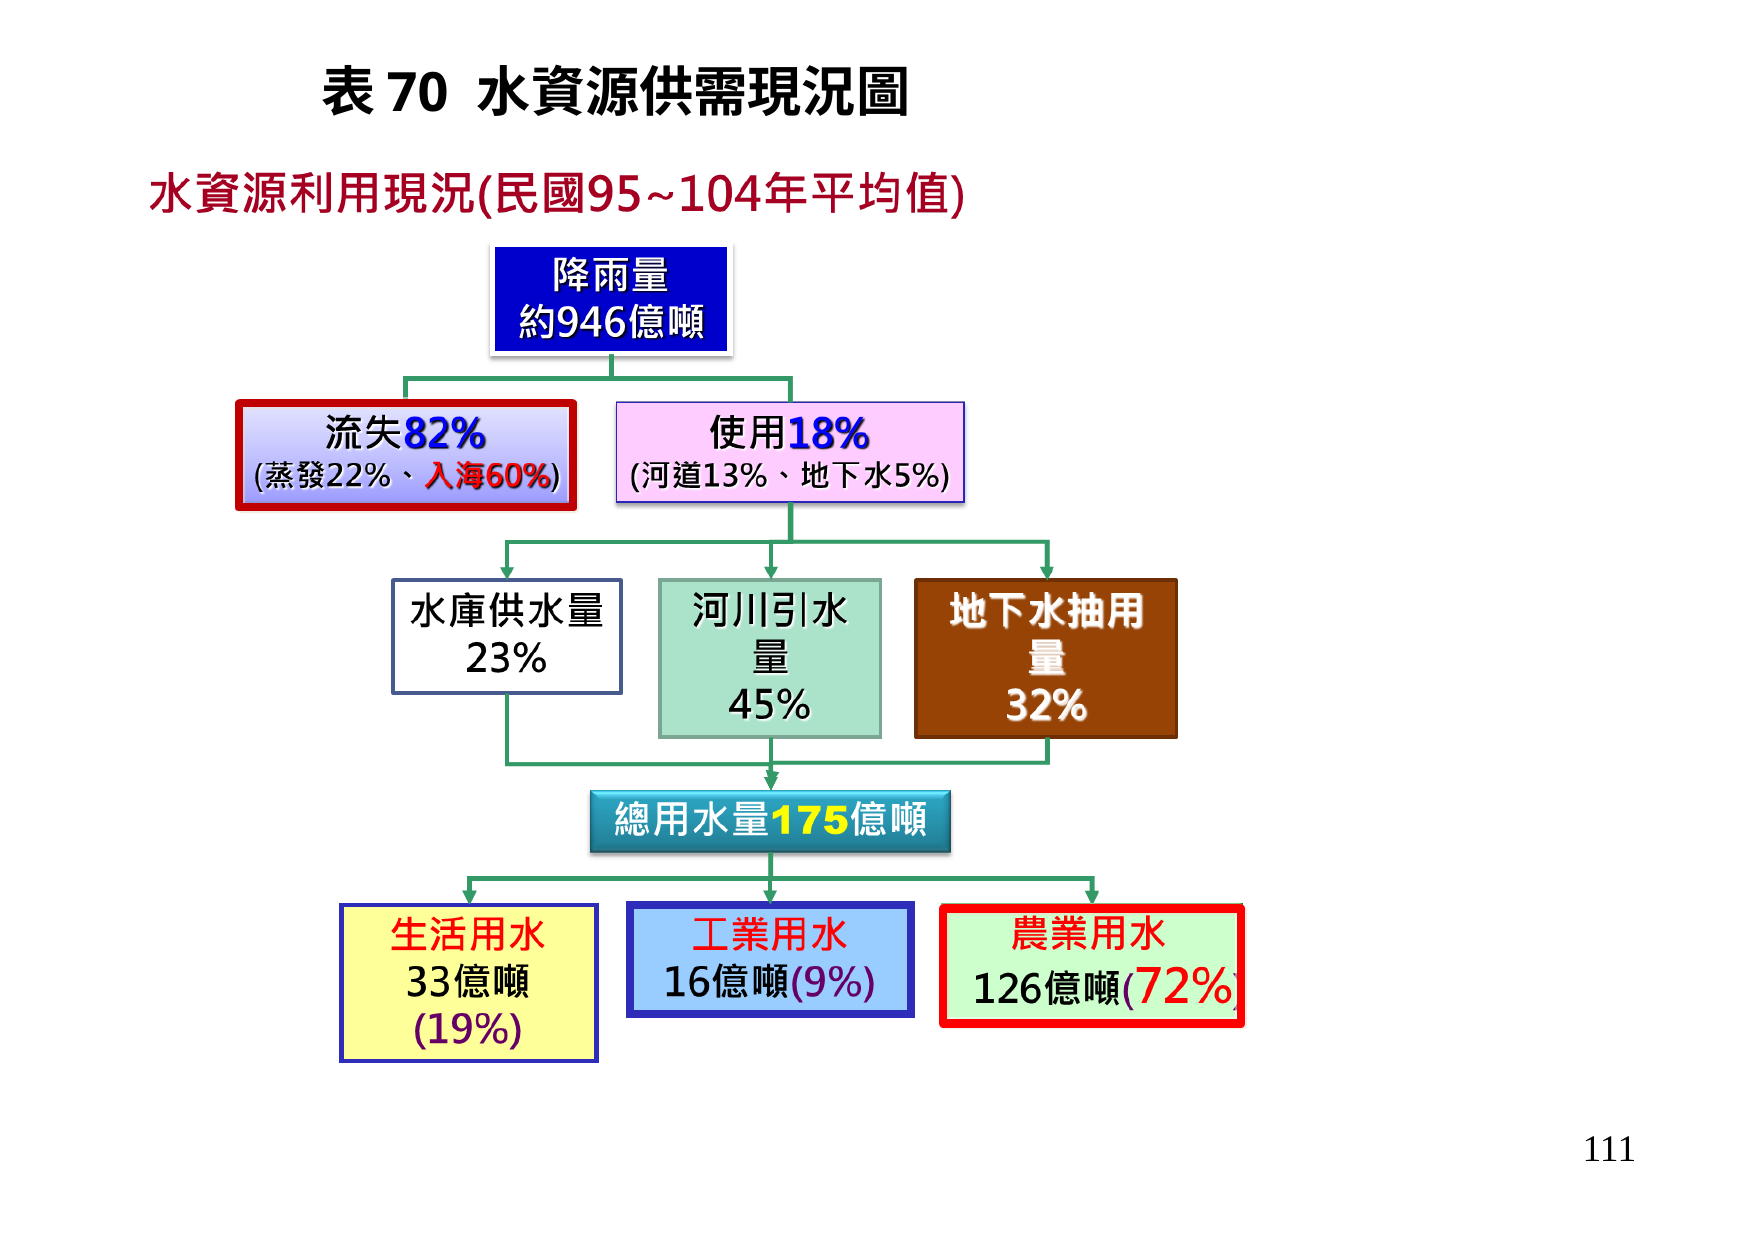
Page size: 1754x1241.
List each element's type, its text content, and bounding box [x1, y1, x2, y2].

picture [118, 150, 1270, 1076]
subtitle 表70 水資源供需現況圖 [89, 32, 1636, 150]
